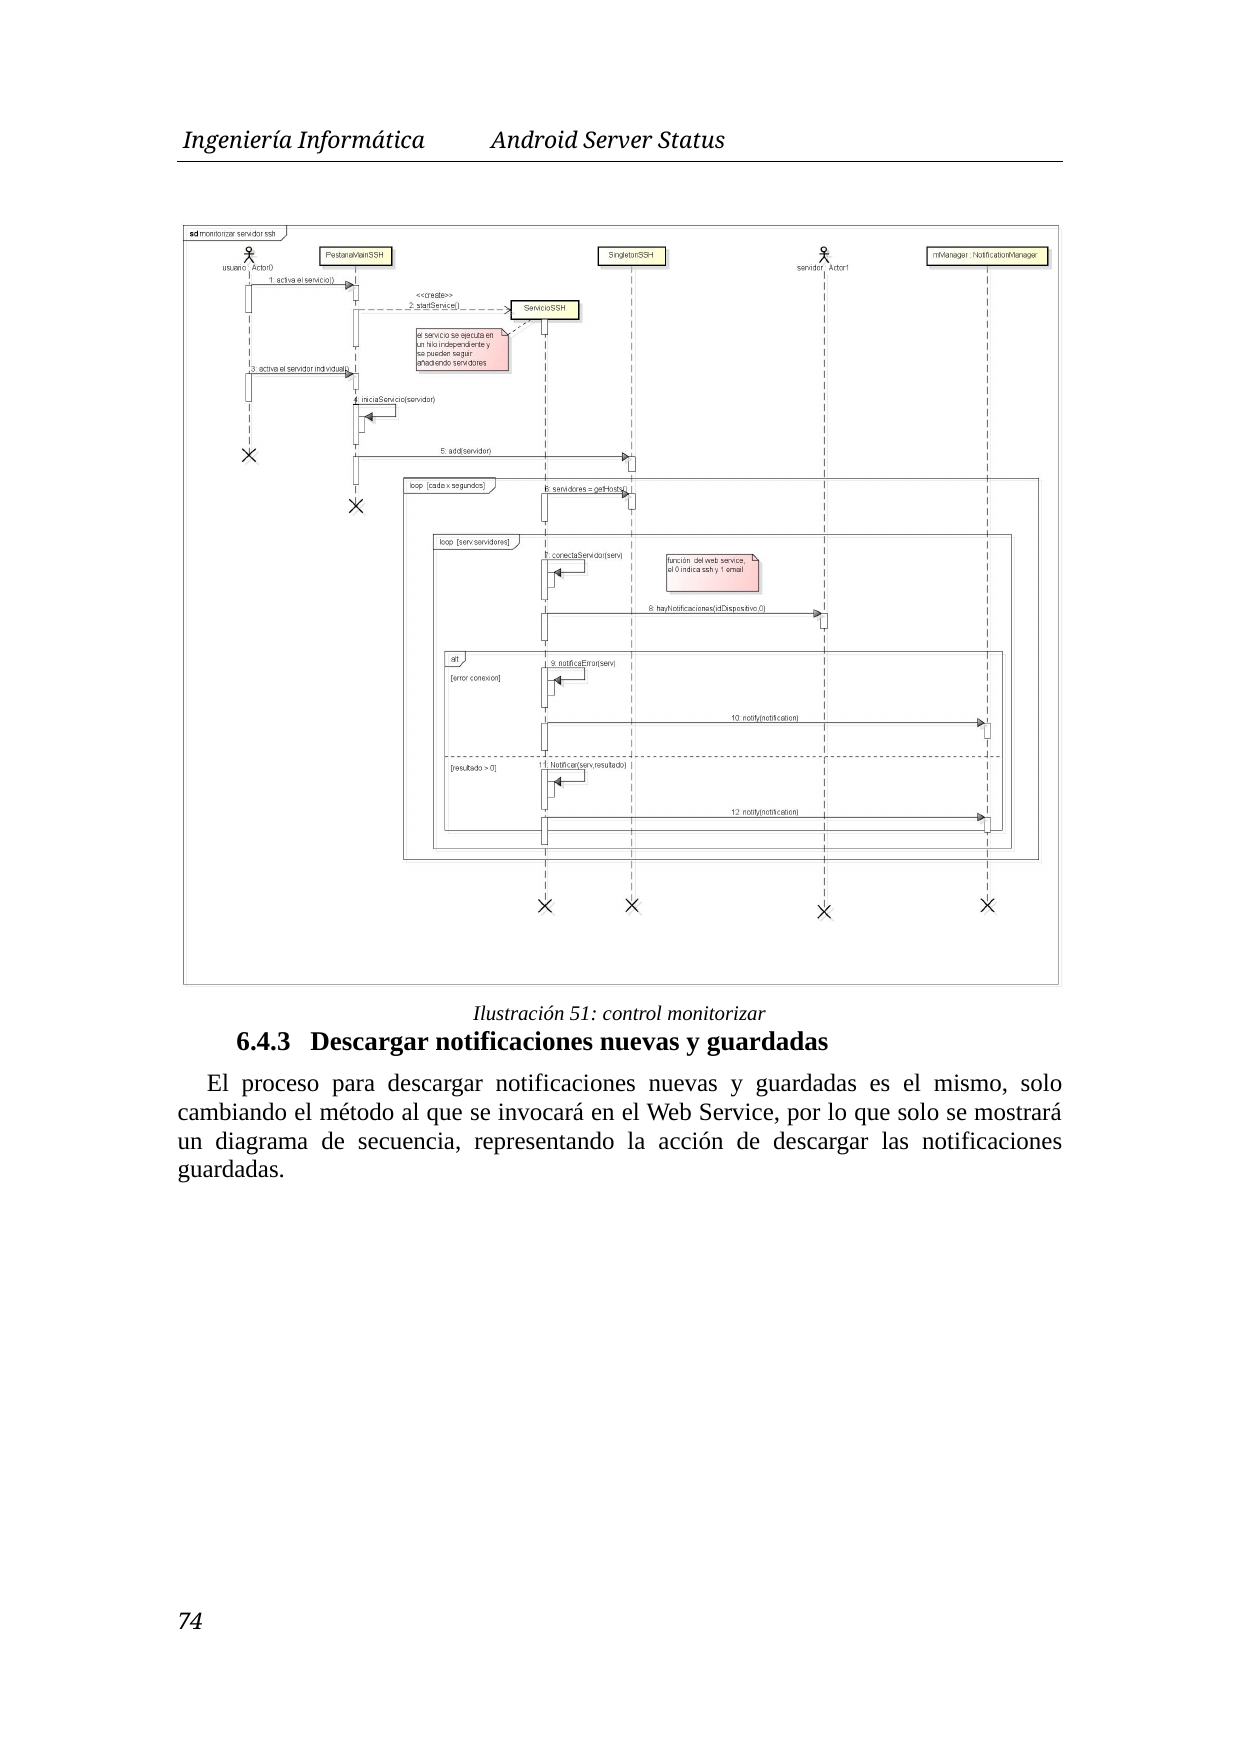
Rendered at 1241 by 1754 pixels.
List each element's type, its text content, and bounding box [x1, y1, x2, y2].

text Ilustración 51: control monitorizar [177, 1002, 1063, 1025]
picture [177, 219, 1064, 1002]
subtitle Descargar notificaciones nuevas y guardadas [236, 1025, 1004, 1057]
text El proceso para descargar notificaciones nuevas y guardadas es el mismo, solo cambiando el método al que se invocará en el Web Service, por lo que solo se mostrará un diagrama de secuencia, representando la acción de descargar las notificaciones guardadas. [177, 1068, 1063, 1183]
